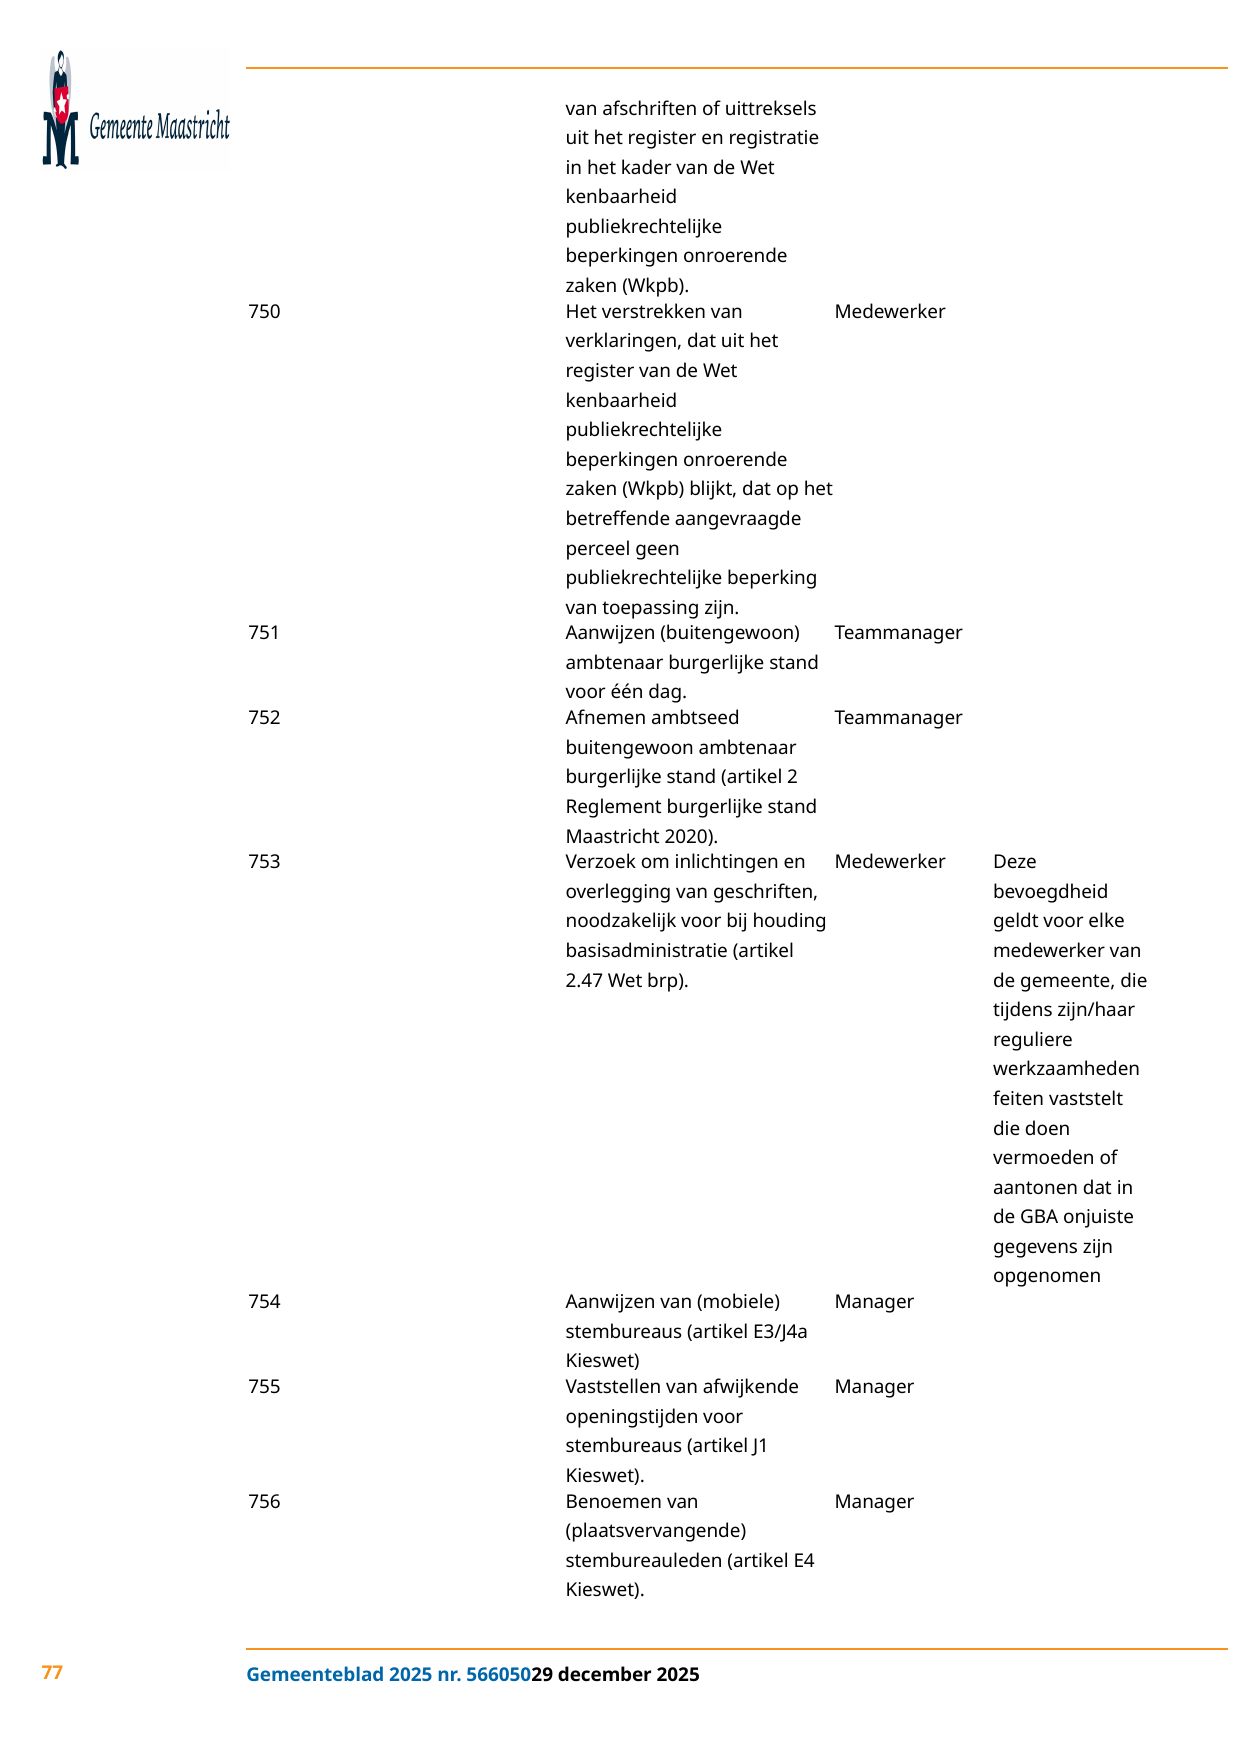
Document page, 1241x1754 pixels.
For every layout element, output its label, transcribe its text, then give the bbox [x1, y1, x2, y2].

table_cell [993, 705, 1152, 848]
table_cell [407, 849, 565, 1288]
table_cell Het verstrekken van verklaringen, dat uit het register van de Wet kenbaarheid publiekrechtelijke beperkingen onroerende zaken (Wkpb) blijkt, dat op het betreffende aangevraagde perceel geen publiekrechtelijke beperking van toepassing zijn. [565, 298, 834, 619]
table_cell [993, 1289, 1152, 1373]
table_cell Benoemen van (plaatsvervangende) stembureauleden (artikel E4 Kieswet). [565, 1488, 834, 1602]
table_cell [834, 95, 993, 298]
table_cell 750 [248, 298, 407, 619]
table_cell [993, 1373, 1152, 1488]
table_cell Manager [834, 1289, 993, 1373]
table_cell 755 [248, 1373, 407, 1488]
table_cell Verzoek om inlichtingen en overlegging van geschriften, noodzakelijk voor bij houding basisadministratie (artikel 2.47 Wet brp). [565, 849, 834, 1288]
table_cell [248, 95, 407, 298]
table_cell Manager [834, 1373, 993, 1488]
table_cell [407, 1373, 565, 1488]
table_cell Teammanager [834, 620, 993, 704]
table_cell [407, 620, 565, 704]
table_cell Vaststellen van afwijkende openingstijden voor stembureaus (artikel J1 Kieswet). [565, 1373, 834, 1488]
table_cell Manager [834, 1488, 993, 1602]
table_cell [993, 620, 1152, 704]
table_cell Aanwijzen (buitengewoon) ambtenaar burgerlijke stand voor één dag. [565, 620, 834, 704]
table_cell Teammanager [834, 705, 993, 848]
table_cell Medewerker [834, 849, 993, 1288]
table_cell [993, 1488, 1152, 1602]
table_cell Afnemen ambtseed buitengewoon ambtenaar burgerlijke stand (artikel 2 Reglement burgerlijke stand Maastricht 2020). [565, 705, 834, 848]
table_cell [993, 298, 1152, 619]
table_cell [407, 1289, 565, 1373]
table_cell 756 [248, 1488, 407, 1602]
table_cell [407, 298, 565, 619]
table_cell 753 [248, 849, 407, 1288]
table_cell [407, 95, 565, 298]
table_cell Deze bevoegdheid geldt voor elke medewerker van de gemeente, die tijdens zijn/haar reguliere werkzaamheden feiten vaststelt die doen vermoeden of aantonen dat in de GBA onjuiste gegevens zijn opgenomen [993, 849, 1152, 1288]
table_cell 751 [248, 620, 407, 704]
table_cell Medewerker [834, 298, 993, 619]
table_cell [407, 1488, 565, 1602]
table_cell 752 [248, 705, 407, 848]
table_cell [993, 95, 1152, 298]
table_cell van afschriften of uittreksels uit het register en registratie in het kader van de Wet kenbaarheid publiekrechtelijke beperkingen onroerende zaken (Wkpb). [565, 95, 834, 298]
picture [41, 47, 231, 172]
table_cell Aanwijzen van (mobiele) stembureaus (artikel E3/J4a Kieswet) [565, 1289, 834, 1373]
table_cell [407, 705, 565, 848]
table_cell 754 [248, 1289, 407, 1373]
